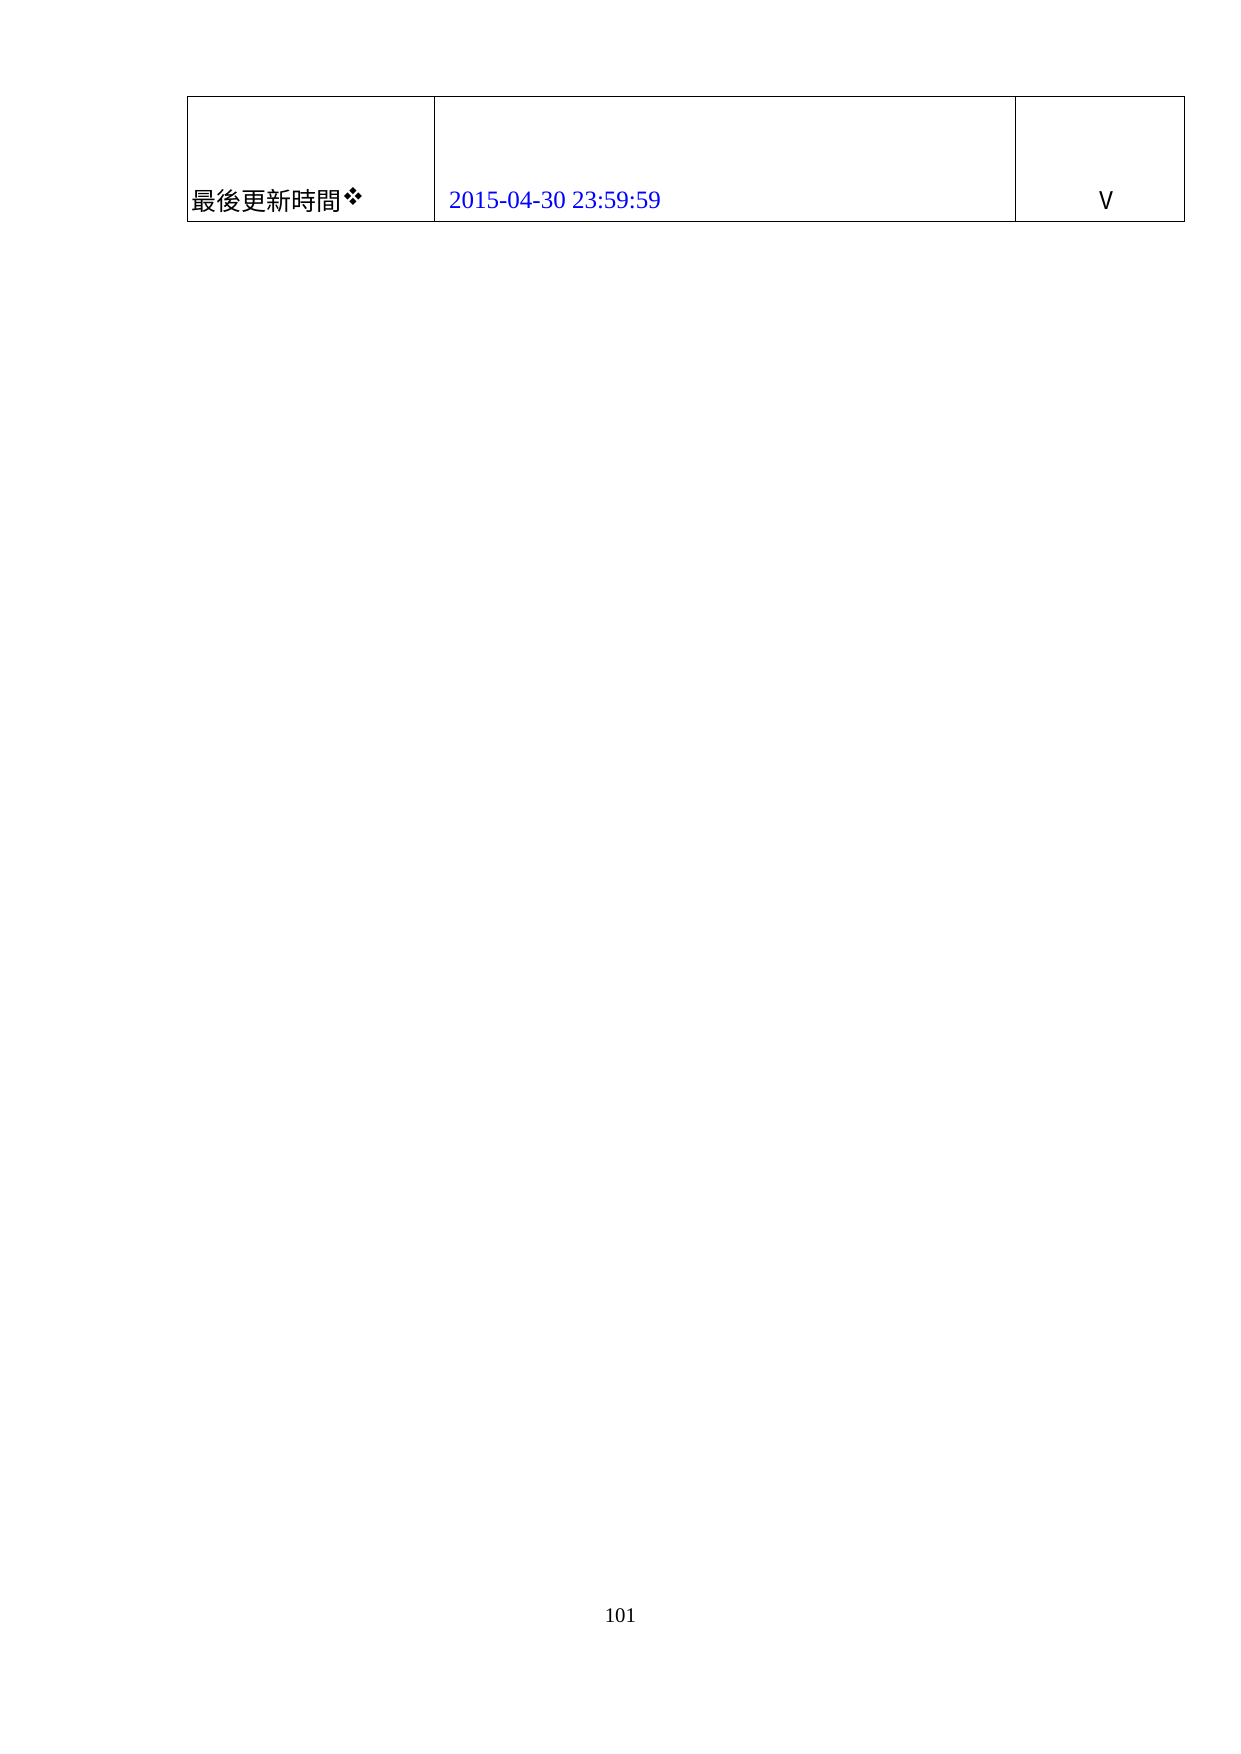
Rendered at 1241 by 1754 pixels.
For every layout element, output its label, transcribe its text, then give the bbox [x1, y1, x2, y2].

table_cell 最後更新時間 [188, 97, 434, 221]
table_cell V [1016, 97, 1184, 221]
table_cell 2015-04-30 23:59:59 [435, 97, 1015, 221]
